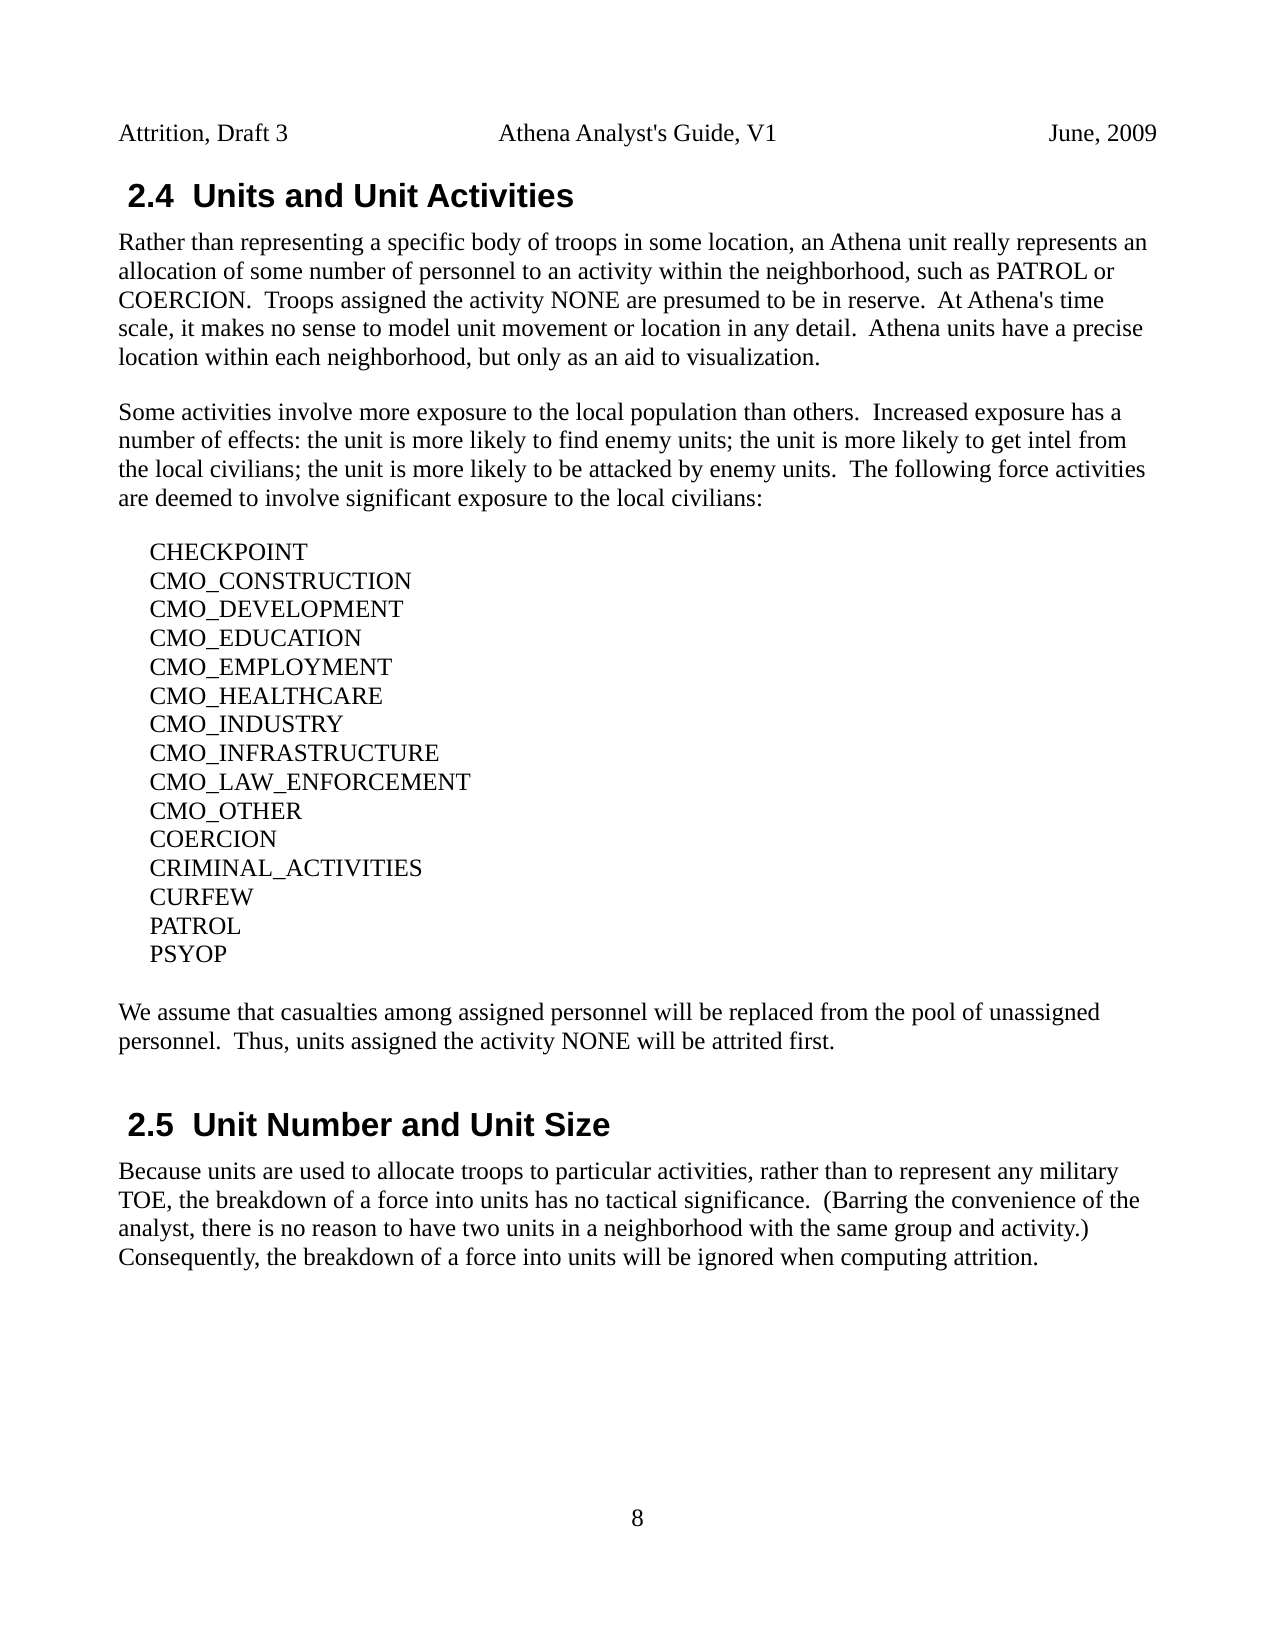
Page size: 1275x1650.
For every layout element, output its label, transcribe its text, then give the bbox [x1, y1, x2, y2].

text CHECKPOINT [149, 537, 1157, 566]
text CMO_EMPLOYMENT [149, 652, 1157, 681]
text CMO_INDUSTRY [149, 709, 1157, 738]
text COERCION [149, 824, 1157, 853]
text PSYOP [149, 939, 1157, 968]
text CMO_DEVELOPMENT [149, 594, 1157, 623]
text Because units are used to allocate troops to particular activities, rather than to represent any military TOE, the breakdown of a force into units has no tactical significance. (Barring the convenience of the analyst, there is no reason to have two units in a neighborhood with the same group and activity.) Consequently, the breakdown of a force into units will be ignored when computing attrition. [118, 1156, 1157, 1271]
text CMO_CONSTRUCTION [149, 566, 1157, 594]
text CMO_INFRASTRUCTURE [149, 738, 1157, 767]
subtitle Unit Number and Unit Size [118, 1105, 1157, 1143]
text Some activities involve more exposure to the local population than others. Increased exposure has a number of effects: the unit is more likely to find enemy units; the unit is more likely to get intel from the local civilians; the unit is more likely to be attacked by enemy units. The following force activities are deemed to involve significant exposure to the local civilians: [118, 397, 1157, 512]
text CURFEW [149, 882, 1157, 911]
text We assume that casualties among assigned personnel will be replaced from the pool of unassigned personnel. Thus, units assigned the activity NONE will be attrited first. [118, 997, 1157, 1054]
text CMO_HEALTHCARE [149, 681, 1157, 709]
text CRIMINAL_ACTIVITIES [149, 853, 1157, 882]
text CMO_LAW_ENFORCEMENT [149, 767, 1157, 796]
text Rather than representing a specific body of troops in some location, an Athena unit really represents an allocation of some number of personnel to an activity within the neighborhood, such as PATROL or COERCION. Troops assigned the activity NONE are presumed to be in reserve. At Athena's time scale, it makes no sense to model unit movement or location in any detail. Athena units have a precise location within each neighborhood, but only as an aid to visualization. [118, 227, 1157, 371]
text CMO_EDUCATION [149, 623, 1157, 652]
text CMO_OTHER [149, 796, 1157, 824]
subtitle Units and Unit Activities [118, 176, 1157, 215]
text PATROL [149, 911, 1157, 939]
